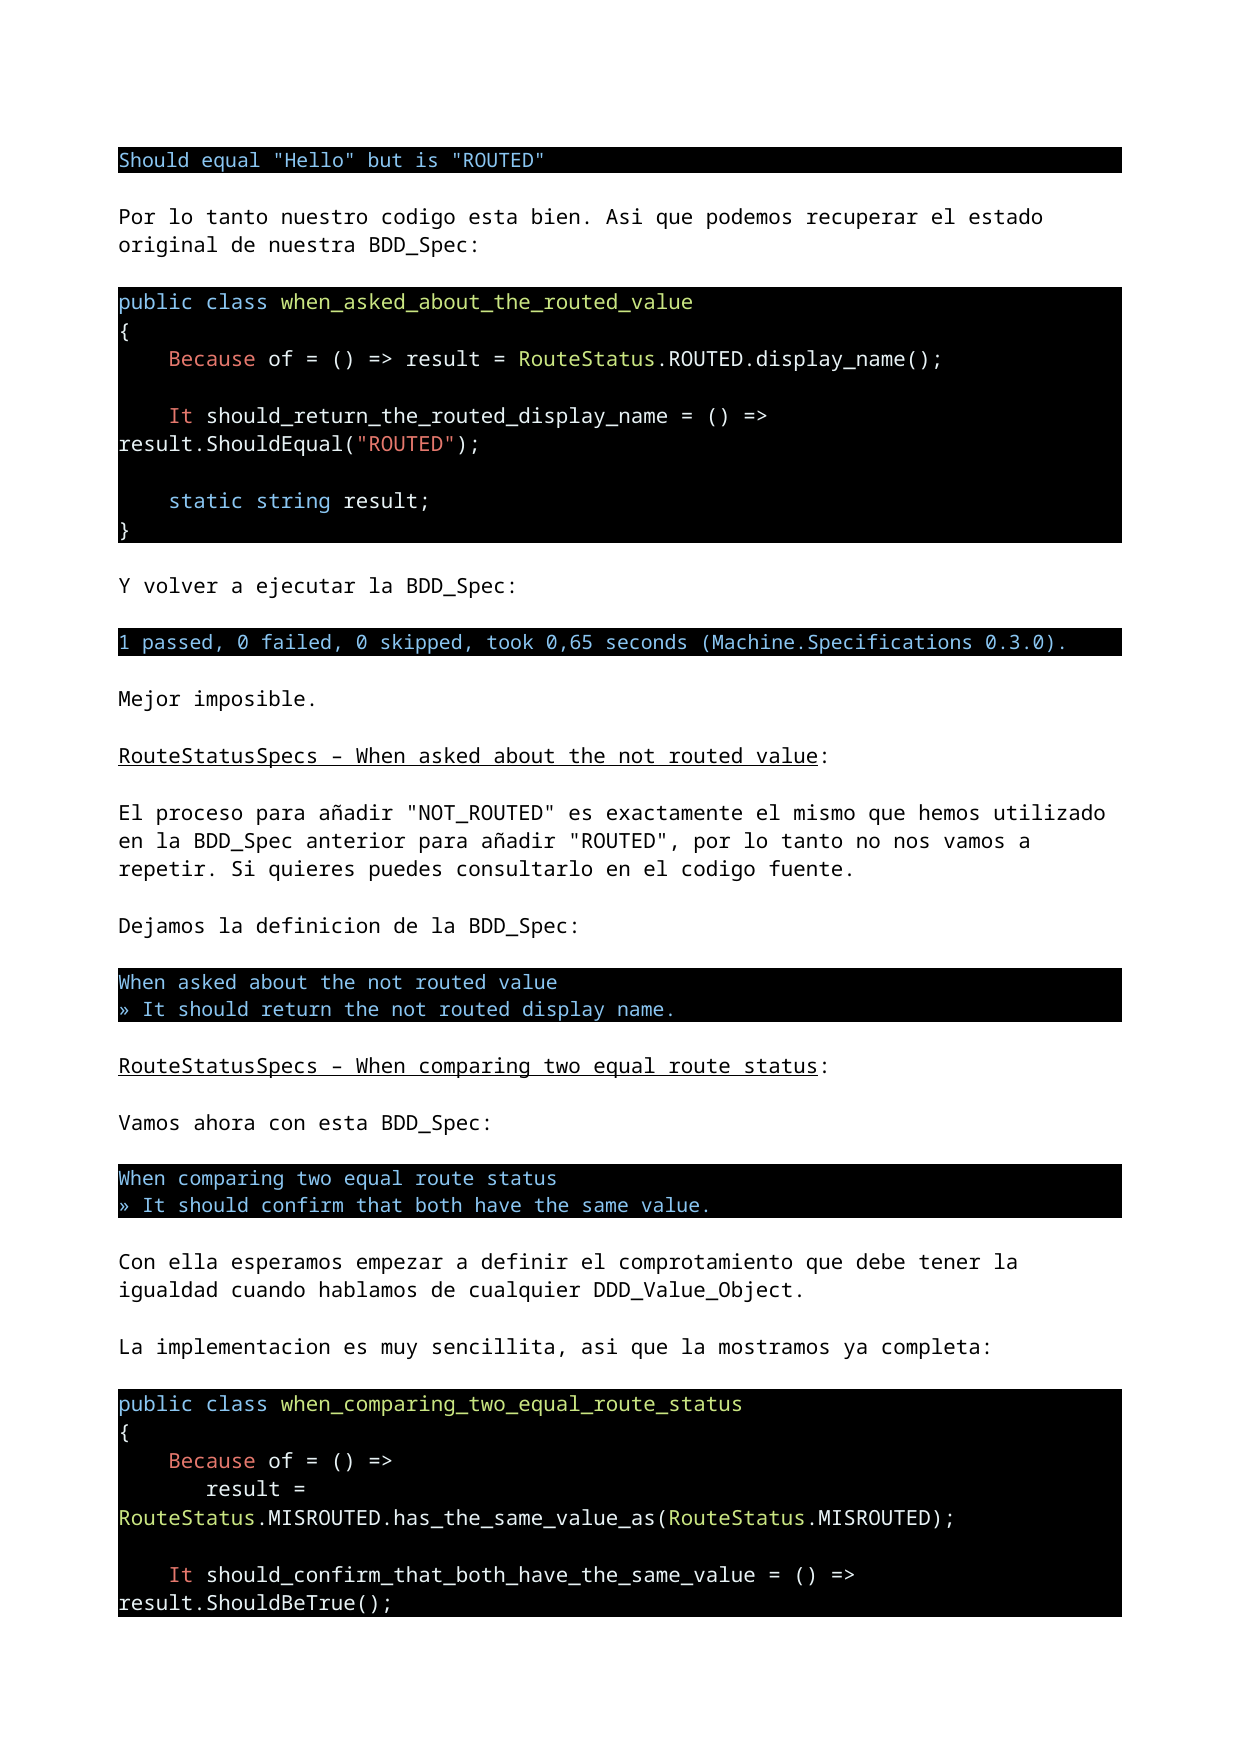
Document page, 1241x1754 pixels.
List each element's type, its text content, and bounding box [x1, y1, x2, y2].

text 1 passed, 0 failed, 0 skipped, took 0,65 seconds (Machine.Specifications 0.3.0). [118, 628, 1122, 656]
text Because of = () => result = RouteStatus.ROUTED.display_name(); [118, 344, 1122, 373]
text result = RouteStatus.MISROUTED.has_the_same_value_as(RouteStatus.MISROUTED); [118, 1474, 1122, 1531]
text Y volver a ejecutar la BDD_Spec: [118, 572, 1122, 600]
text public class when_asked_about_the_routed_value [118, 287, 1122, 316]
text » It should return the not routed display name. [118, 995, 1122, 1022]
text RouteStatusSpecs – When asked about the not routed value: [118, 741, 1122, 769]
text Vamos ahora con esta BDD_Spec: [118, 1108, 1122, 1136]
text Because of = () => [118, 1446, 1122, 1474]
text Dejamos la definicion de la BDD_Spec: [118, 911, 1122, 940]
text RouteStatusSpecs – When comparing two equal route status: [118, 1051, 1122, 1079]
text It should_return_the_routed_display_name = () => result.ShouldEqual("ROUTED"); [118, 401, 1122, 458]
text Mejor imposible. [118, 684, 1122, 712]
text { [118, 316, 1122, 344]
text It should_confirm_that_both_have_the_same_value = () => result.ShouldBeTrue(); [118, 1560, 1122, 1617]
text static string result; [118, 486, 1122, 515]
text Con ella esperamos empezar a definir el comprotamiento que debe tener la igualdad cuando hablamos de cualquier DDD_Value_Object. [118, 1247, 1122, 1304]
text Should equal "Hello" but is "ROUTED" [118, 147, 1122, 173]
text When comparing two equal route status [118, 1164, 1122, 1191]
text » It should confirm that both have the same value. [118, 1191, 1122, 1218]
text Por lo tanto nuestro codigo esta bien. Asi que podemos recuperar el estado original de nuestra BDD_Spec: [118, 202, 1122, 259]
text El proceso para añadir "NOT_ROUTED" es exactamente el mismo que hemos utilizado en la BDD_Spec anterior para añadir "ROUTED", por lo tanto no nos vamos a repetir. Si quieres puedes consultarlo en el codigo fuente. [118, 798, 1122, 883]
text { [118, 1417, 1122, 1446]
text La implementacion es muy sencillita, asi que la mostramos ya completa: [118, 1332, 1122, 1361]
text When asked about the not routed value [118, 968, 1122, 995]
text public class when_comparing_two_equal_route_status [118, 1389, 1122, 1417]
text } [118, 515, 1122, 543]
